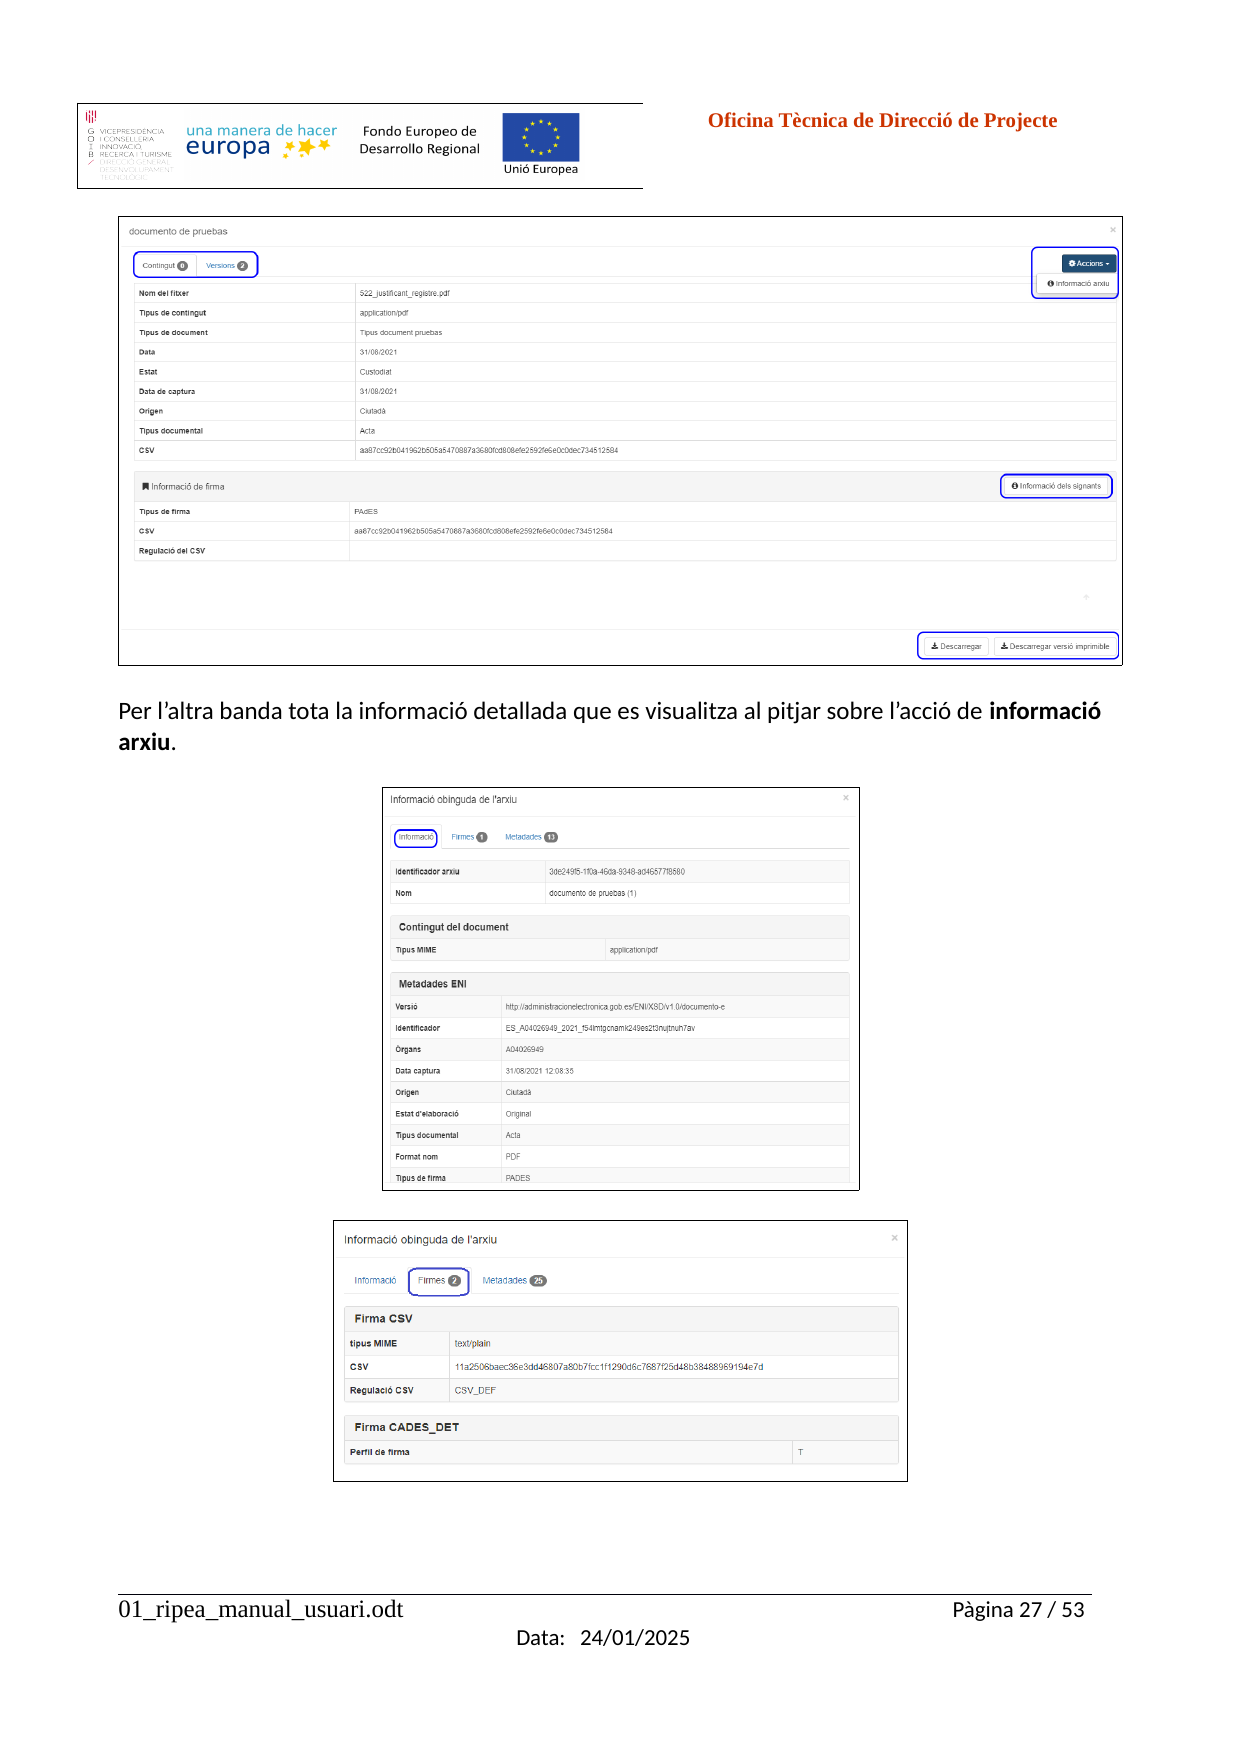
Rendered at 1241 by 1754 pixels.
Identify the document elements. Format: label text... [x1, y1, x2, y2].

picture [384, 790, 856, 1187]
text Per l’altra banda tota la informació detallada que es visualitza al pitjar sobre l’acció de informació arxiu. [118, 696, 1122, 757]
picture [82, 108, 178, 182]
picture [121, 219, 1119, 662]
picture [335, 1223, 905, 1479]
picture [184, 108, 585, 182]
